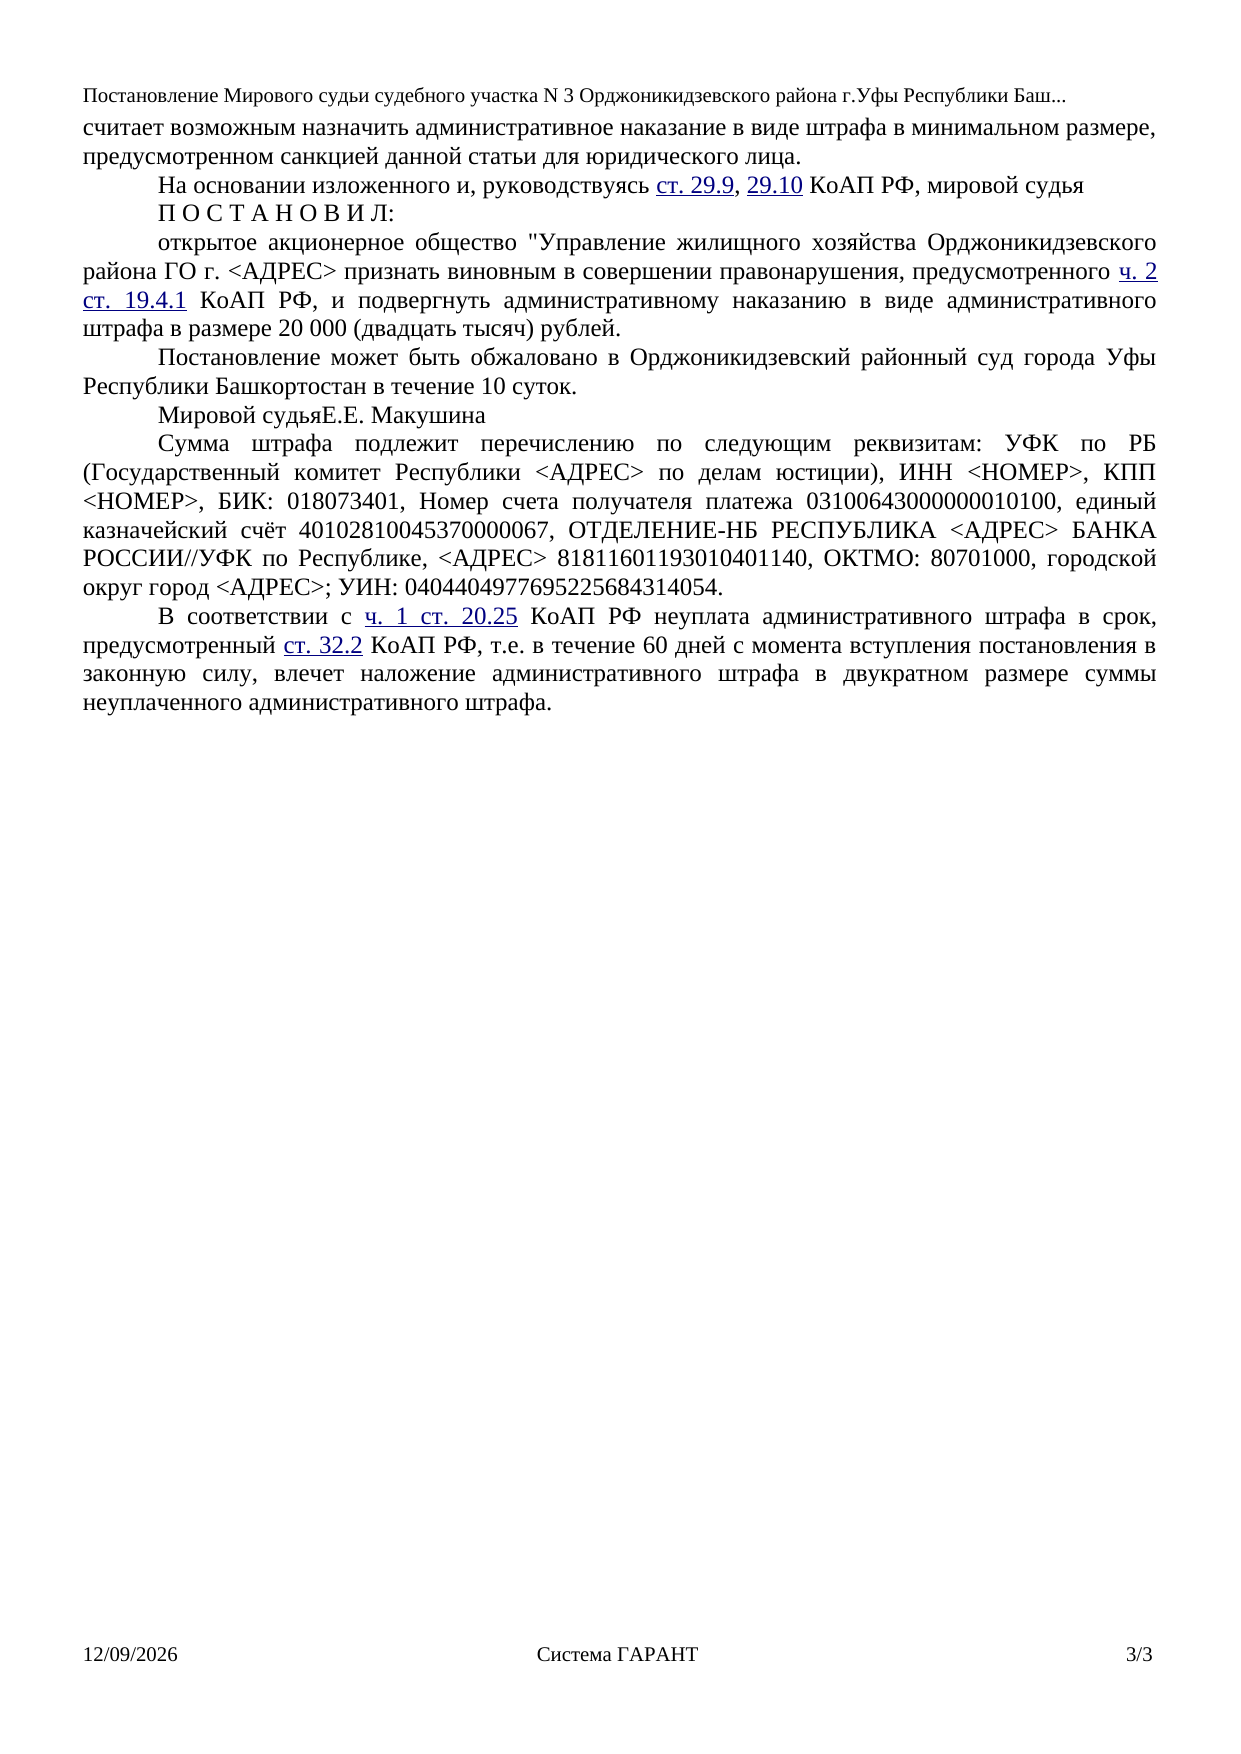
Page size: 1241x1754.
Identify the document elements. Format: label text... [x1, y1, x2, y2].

text Мировой судьяЕ.Е. Макушина [83, 400, 1157, 428]
text считает возможным назначить административное наказание в виде штрафа в минимальном размере, предусмотренном санкцией данной статьи для юридического лица. [83, 112, 1157, 170]
text Постановление может быть обжаловано в Орджоникидзевский районный суд города Уфы Республики Башкортостан в течение 10 суток. [83, 342, 1157, 400]
text Сумма штрафа подлежит перечислению по следующим реквизитам: УФК по РБ (Государственный комитет Республики <АДРЕС> по делам юстиции), ИНН <НОМЕР>, КПП <НОМЕР>, БИК: 018073401, Номер счета получателя платежа 03100643000000010100, единый казначейский счёт 40102810045370000067, ОТДЕЛЕНИЕ-НБ РЕСПУБЛИКА <АДРЕС> БАНКА РОССИИ//УФК по Республике, <АДРЕС> 81811601193010401140, ОКТМО: 80701000, городской округ город <АДРЕС>; УИН: 0404404977695225684314054. [83, 428, 1157, 601]
text На основании изложенного и, руководствуясь ст. 29.9, 29.10 КоАП РФ, мировой судья [83, 170, 1157, 198]
text П О С Т А Н О В И Л: [83, 198, 1157, 227]
text открытое акционерное общество "Управление жилищного хозяйства Орджоникидзевского района ГО г. <АДРЕС> признать виновным в совершении правонарушения, предусмотренного ч. 2 ст. 19.4.1 КоАП РФ, и подвергнуть административному наказанию в виде административного штрафа в размере 20 000 (двадцать тысяч) рублей. [83, 227, 1157, 342]
text В соответствии с ч. 1 ст. 20.25 КоАП РФ неуплата административного штрафа в срок, предусмотренный ст. 32.2 КоАП РФ, т.е. в течение 60 дней с момента вступления постановления в законную силу, влечет наложение административного штрафа в двукратном размере суммы неуплаченного административного штрафа. [83, 601, 1157, 716]
